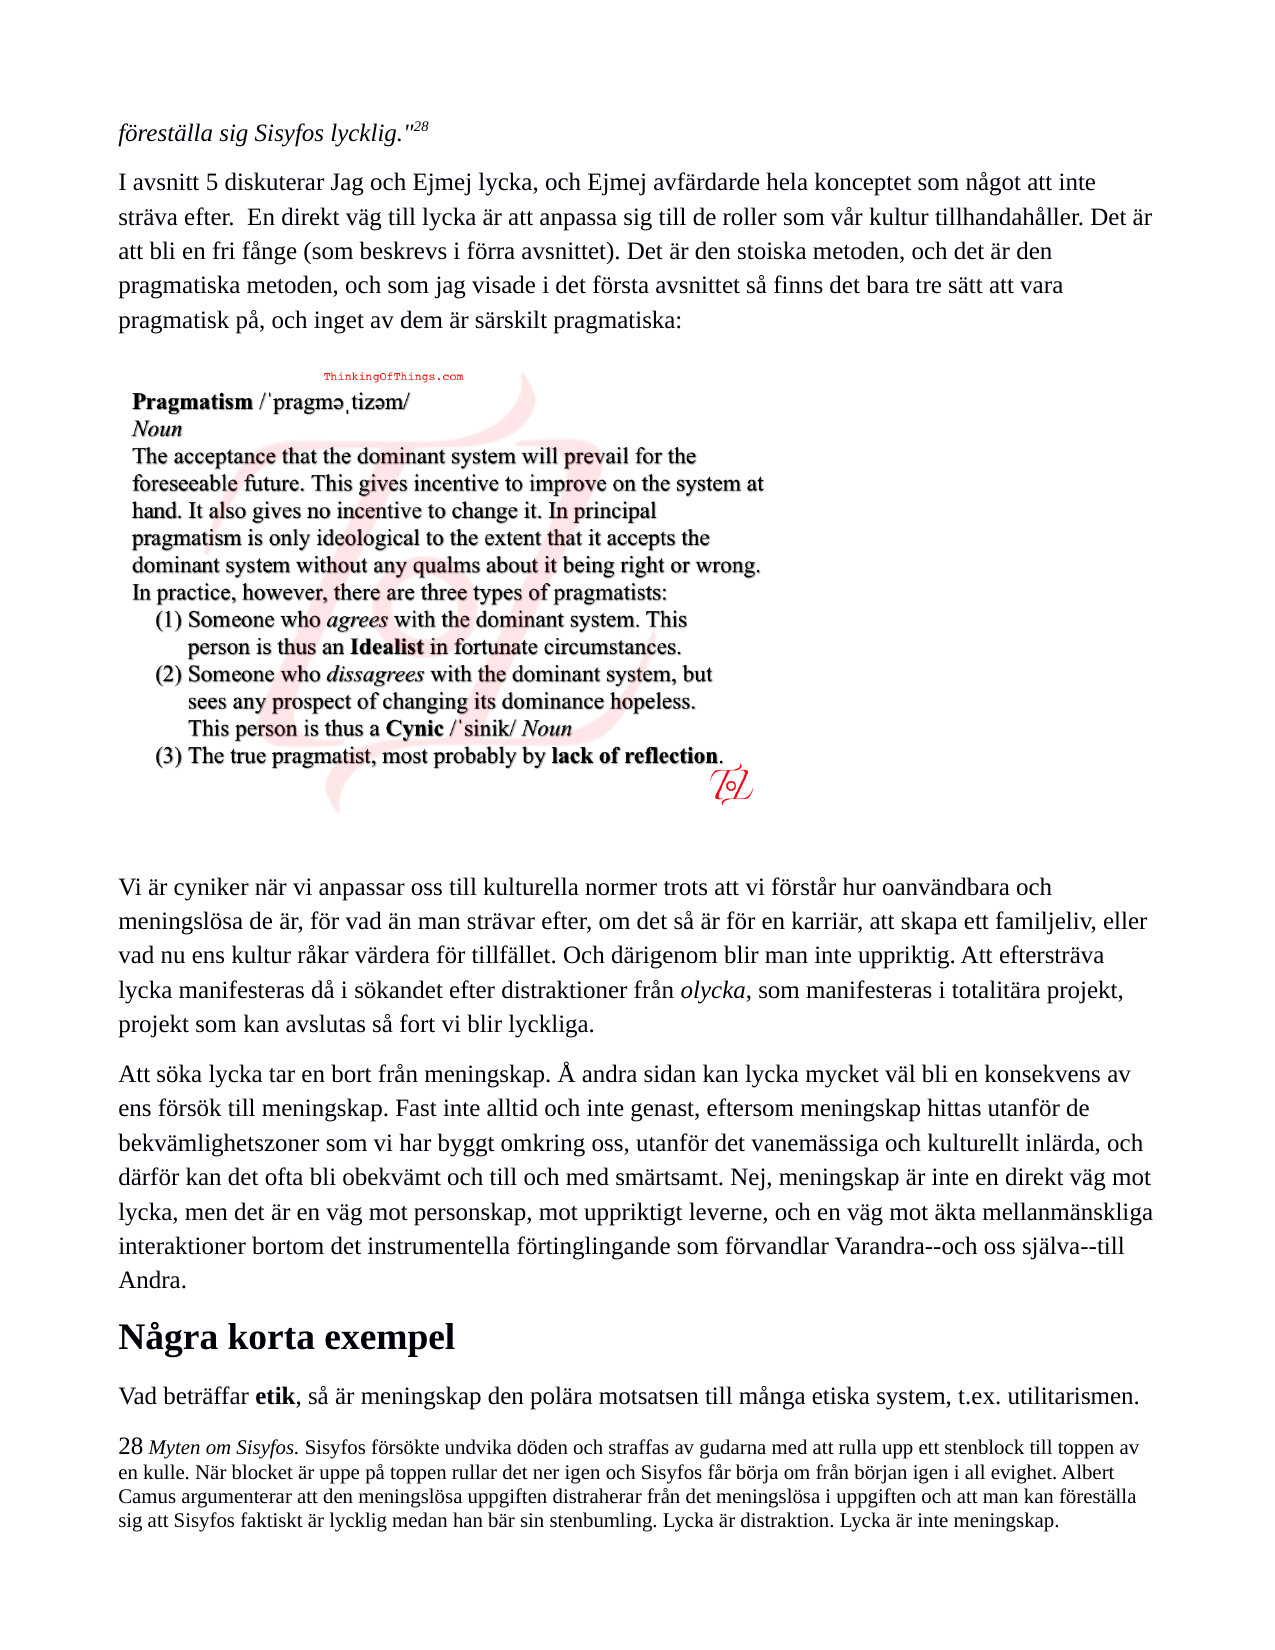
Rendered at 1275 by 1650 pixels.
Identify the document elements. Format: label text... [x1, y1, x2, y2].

picture [118, 354, 782, 852]
text Myten om Sisyfos. Sisyfos försökte undvika döden och straffas av gudarna med att rulla upp ett stenblock till toppen av en kulle. När blocket är uppe på toppen rullar det ner igen och Sisyfos får börja om från början igen i all evighet. Albert Camus argumenterar att den meningslösa uppgiften distraherar från det meningslösa i uppgiften och att man kan föreställa sig att Sisyfos faktiskt är lycklig medan han bär sin stenbumling. Lycka är distraktion. Lycka är inte meningskap. [118, 1431, 1157, 1532]
text I avsnitt 5 diskuterar Jag och Ejmej lycka, och Ejmej avfärdarde hela konceptet som något att inte sträva efter. En direkt väg till lycka är att anpassa sig till de roller som vår kultur tillhandahåller. Det är att bli en fri fånge (som beskrevs i förra avsnittet). Det är den stoiska metoden, och det är den pragmatiska metoden, och som jag visade i det första avsnittet så finns det bara tre sätt att vara pragmatisk på, och inget av dem är särskilt pragmatiska: [118, 167, 1157, 334]
text Vad beträffar etik, så är meningskap den polära motsatsen till många etiska system, t.ex. utilitarismen. [118, 1381, 1157, 1409]
text Att söka lycka tar en bort från meningskap. Å andra sidan kan lycka mycket väl bli en konsekvens av ens försök till meningskap. Fast inte alltid och inte genast, eftersom meningskap hittas utanför de bekvämlighetszoner som vi har byggt omkring oss, utanför det vanemässiga och kulturellt inlärda, och därför kan det ofta bli obekvämt och till och med smärtsamt. Nej, meningskap är inte en direkt väg mot lycka, men det är en väg mot personskap, mot uppriktigt leverne, och en väg mot äkta mellanmänskliga interaktioner bortom det instrumentella förtinglingande som förvandlar Varandra--och oss själva--till Andra. [118, 1059, 1157, 1294]
text Vi är cyniker när vi anpassar oss till kulturella normer trots att vi förstår hur oanvändbara och meningslösa de är, för vad än man strävar efter, om det så är för en karriär, att skapa ett familjeliv, eller vad nu ens kultur råkar värdera för tillfället. Och därigenom blir man inte uppriktig. Att eftersträva lycka manifesteras då i sökandet efter distraktioner från olycka, som manifesteras i totalitära projekt, projekt som kan avslutas så fort vi blir lyckliga. [118, 872, 1157, 1038]
text föreställa sig Sisyfos lycklig." [118, 118, 1157, 147]
text Några korta exempel [118, 1314, 1157, 1358]
